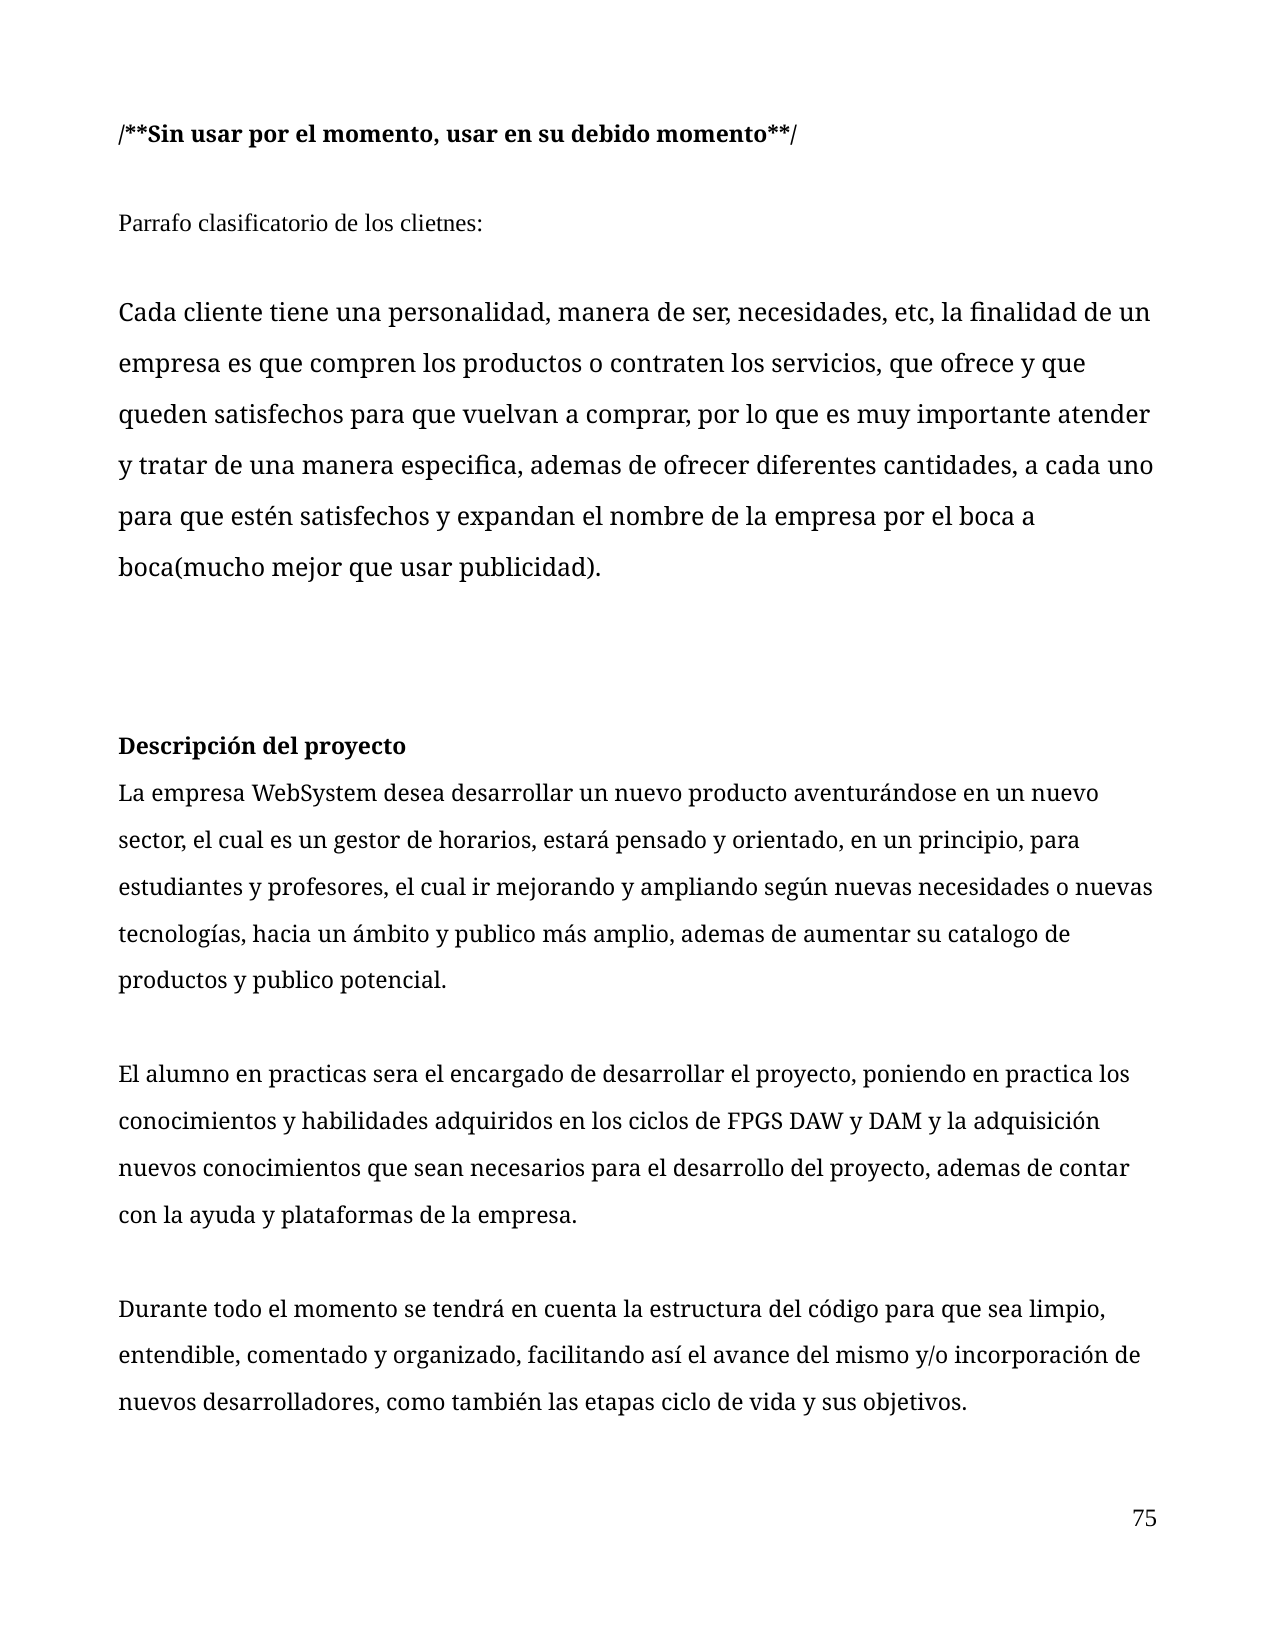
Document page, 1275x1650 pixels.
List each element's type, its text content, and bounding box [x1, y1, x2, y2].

text Cada cliente tiene una personalidad, manera de ser, necesidades, etc, la finalidad de un empresa es que compren los productos o contraten los servicios, que ofrece y que queden satisfechos para que vuelvan a comprar, por lo que es muy importante atender y tratar de una manera especifica, ademas de ofrecer diferentes cantidades, a cada uno para que estén satisfechos y expandan el nombre de la empresa por el boca a boca(mucho mejor que usar publicidad). [118, 294, 1157, 584]
text /**Sin usar por el momento, usar en su debido momento**/ [118, 118, 1157, 149]
text La empresa WebSystem desea desarrollar un nuevo producto aventurándose en un nuevo sector, el cual es un gestor de horarios, estará pensado y orientado, en un principio, para estudiantes y profesores, el cual ir mejorando y ampliando según nuevas necesidades o nuevas tecnologías, hacia un ámbito y publico más amplio, ademas de aumentar su catalogo de productos y publico potencial. [118, 777, 1157, 996]
text Durante todo el momento se tendrá en cuenta la estructura del código para que sea limpio, entendible, comentado y organizado, facilitando así el avance del mismo y/o incorporación de nuevos desarrolladores, como también las etapas ciclo de vida y sus objetivos. [118, 1292, 1157, 1417]
text Descripción del proyecto [118, 730, 1157, 761]
text Parrafo clasificatorio de los clietnes: [118, 208, 1157, 237]
text El alumno en practicas sera el encargado de desarrollar el proyecto, poniendo en practica los conocimientos y habilidades adquiridos en los ciclos de FPGS DAW y DAM y la adquisición nuevos conocimientos que sean necesarios para el desarrollo del proyecto, ademas de contar con la ayuda y plataformas de la empresa. [118, 1058, 1157, 1230]
